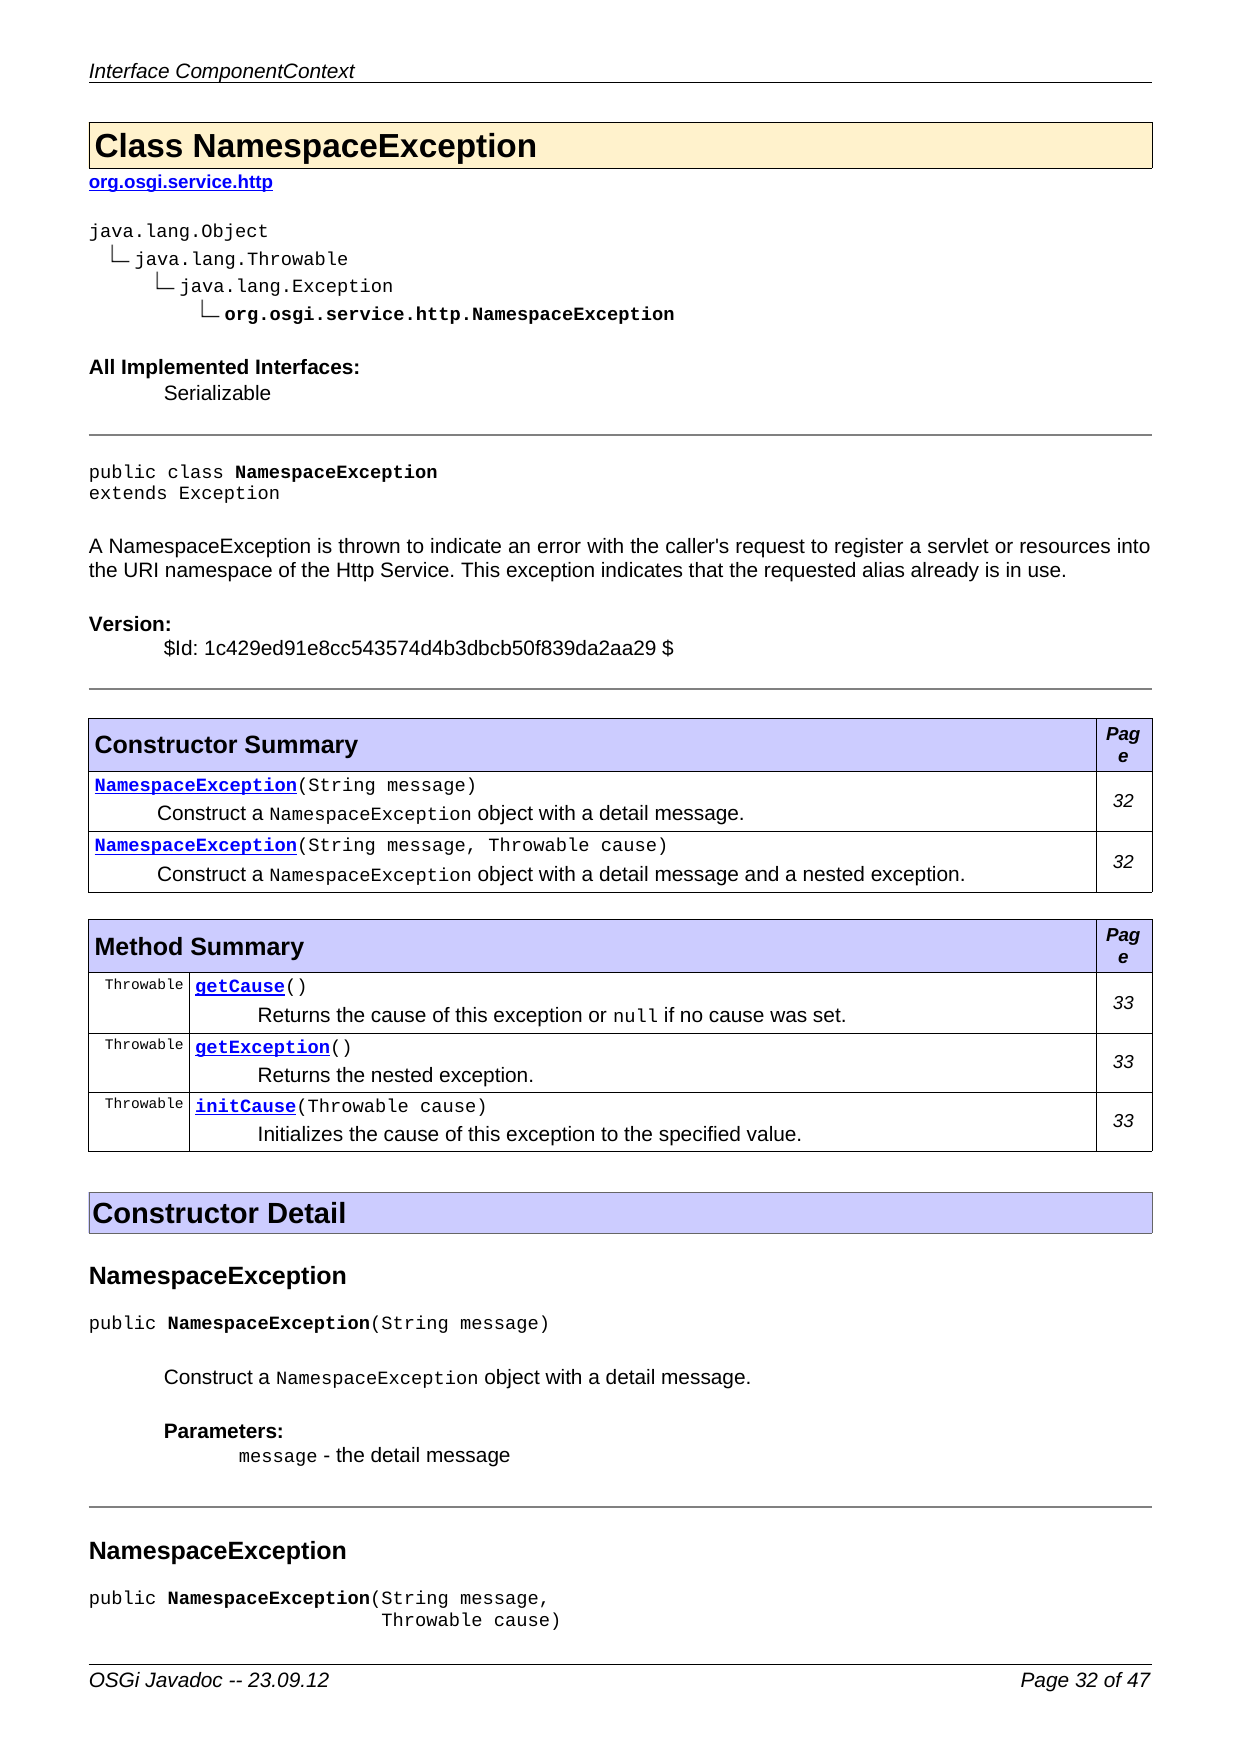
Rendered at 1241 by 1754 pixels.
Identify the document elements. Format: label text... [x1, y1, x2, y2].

table_cell Throwable [89, 973, 189, 1032]
table_header Method Summary [89, 920, 1096, 972]
text Serializable [163, 381, 1152, 405]
text A NamespaceException is thrown to indicate an error with the caller's request to register a servlet or resources into the URI namespace of the Http Service. This exception indicates that the requested alias already is in use. [88, 534, 1152, 582]
subtitle NamespaceException [88, 1536, 1152, 1565]
table_cell initCause(Throwable cause) Initializes the cause of this exception to the specified value. [190, 1093, 1096, 1151]
table_cell Throwable [89, 1034, 189, 1092]
table_cell [1097, 832, 1152, 892]
text public NamespaceException(String message, Throwable cause) [88, 1589, 1152, 1632]
text extends Exception [88, 484, 1152, 505]
text message - the detail message [238, 1443, 1152, 1468]
text public NamespaceException(String message) [88, 1314, 1152, 1335]
subtitle Constructor Detail [90, 1193, 1152, 1233]
text Parameters: [163, 1419, 1152, 1443]
table_cell getCause() Returns the cause of this exception or null if no cause was set. [190, 973, 1096, 1032]
table_header Constructor Summary [89, 719, 1096, 771]
table_cell [1097, 973, 1152, 1032]
text Version: [88, 611, 1152, 635]
text $Id: 1c429ed91e8cc543574d4b3dbcb50f839da2aa29 $ [163, 635, 1152, 659]
subtitle Class NamespaceException [90, 123, 1152, 168]
subtitle NamespaceException [88, 1261, 1152, 1290]
table_cell NamespaceException(String message, Throwable cause) Construct a NamespaceException object with a detail message and a nested exception. [89, 832, 1096, 892]
table_cell [1097, 1093, 1152, 1151]
table_cell Throwable [89, 1093, 189, 1151]
table_cell [1097, 772, 1152, 831]
picture [156, 270, 180, 293]
text Construct a NamespaceException object with a detail message. [163, 1364, 1152, 1390]
table_header Page [1097, 920, 1152, 972]
table_header Page [1097, 719, 1152, 771]
text java.lang.Exception [88, 271, 1152, 298]
table_cell getException() Returns the nested exception. [190, 1034, 1096, 1092]
text java.lang.Object [88, 222, 1152, 243]
text public class NamespaceException [88, 463, 1152, 484]
table_cell [1097, 1034, 1152, 1092]
text org.osgi.service.http.NamespaceException [88, 298, 1152, 326]
subtitle All Implemented Interfaces: [88, 355, 1152, 379]
picture [111, 243, 135, 266]
text java.lang.Throwable [88, 243, 1152, 271]
picture [201, 298, 225, 321]
text org.osgi.service.http [88, 171, 1152, 193]
table_cell NamespaceException(String message) Construct a NamespaceException object with a detail message. [89, 772, 1096, 831]
